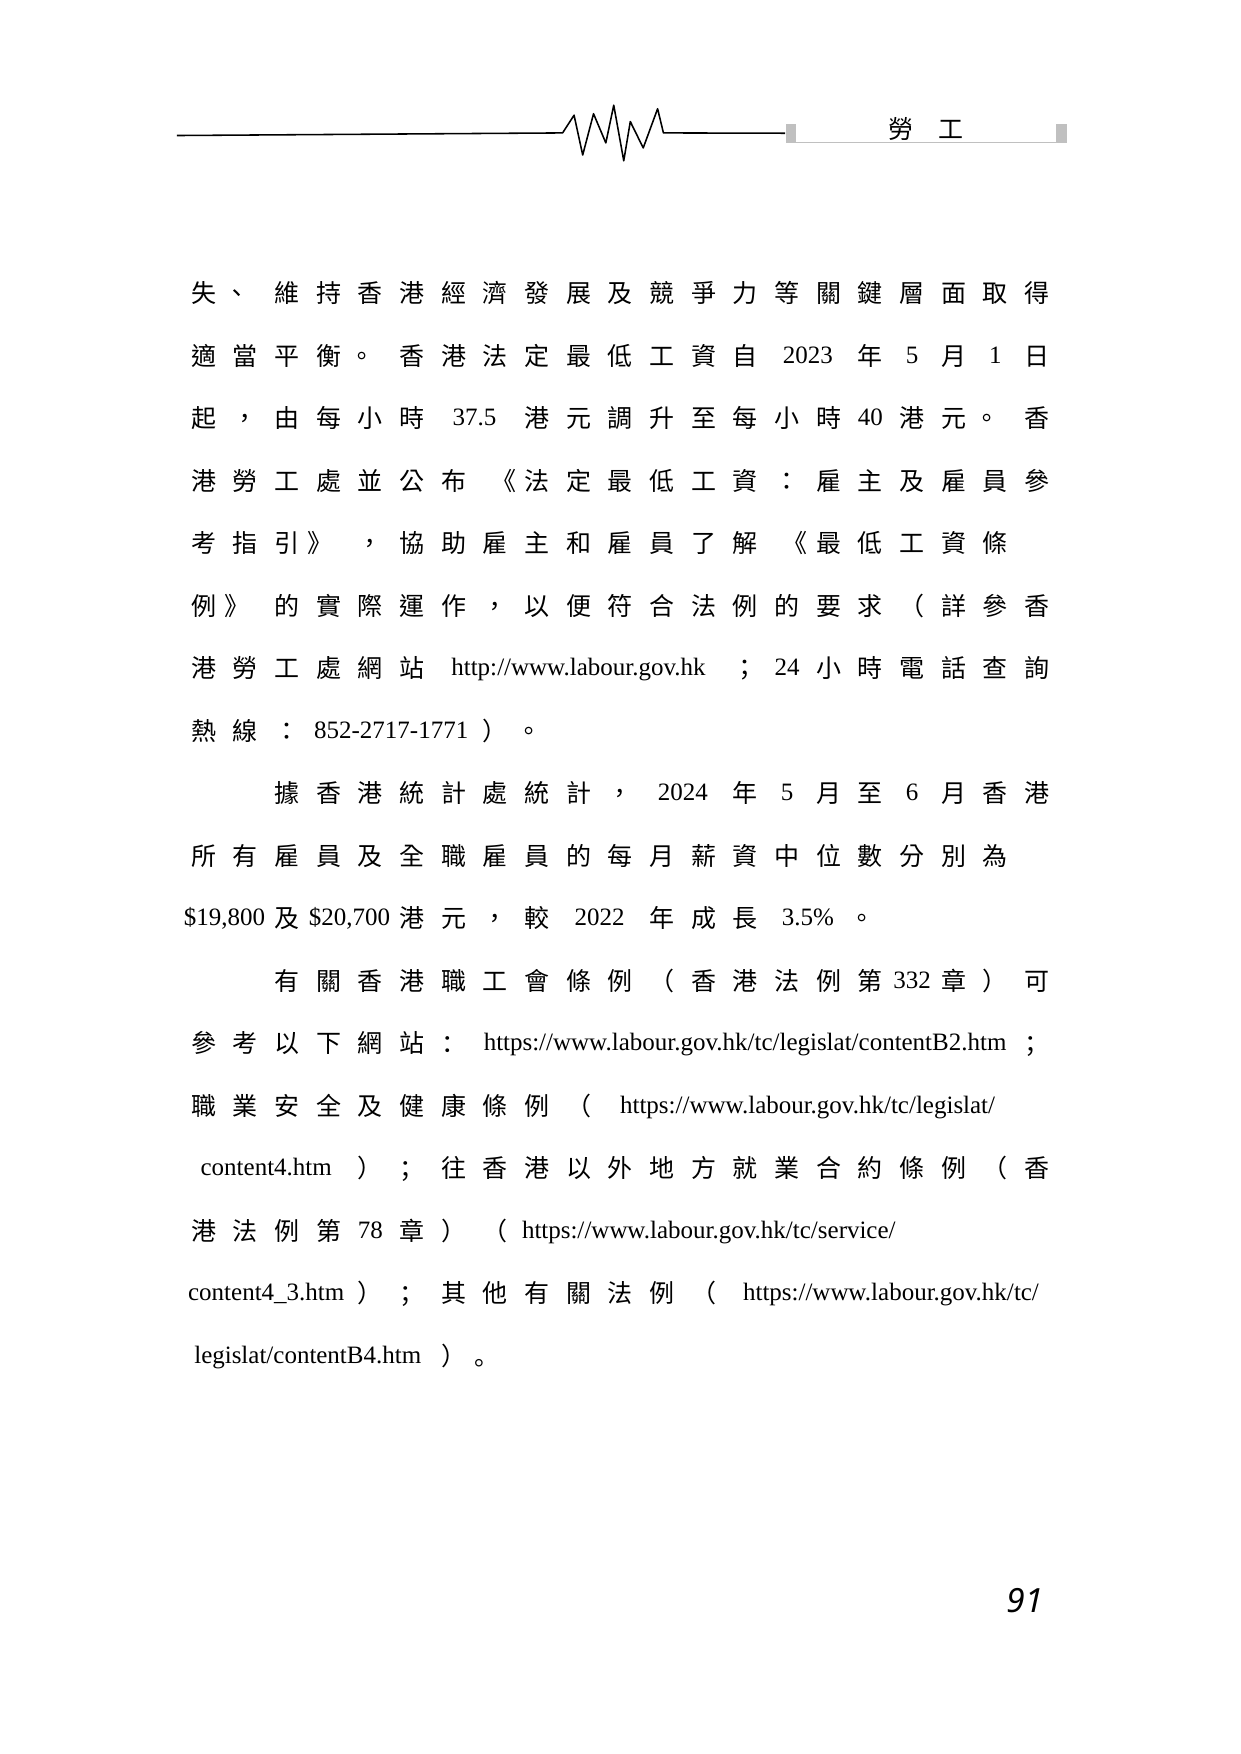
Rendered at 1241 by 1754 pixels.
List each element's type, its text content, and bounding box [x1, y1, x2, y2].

text 據香港統計處統計，2024年5月至6月香港所有雇員及全職雇員的每月薪資中位數分別為$19,800及$20,700港元，較2022年成長3.5%。 [183, 750, 1058, 938]
text 有關香港職工會條例（香港法例第332章）可參考以下網站：https://www.labour.gov.hk/tc/legislat/contentB2.htm；職業安全及健康條例（https://www.labour.gov.hk/tc/legislat/content4.htm）；往香港以外地方就業合約條例（香港法例第78章）（https://www.labour.gov.hk/tc/service/content4_3.htm）；其他有關法例（https://www.labour.gov.hk/tc/legislat/contentB4.htm）。 [183, 938, 1058, 1375]
text 失、維持香港經濟發展及競爭力等關鍵層面取得適當平衡。香港法定最低工資自2023年5月1日起，由每小時37.5港元調升至每小時40港元。香港勞工處並公布《法定最低工資：雇主及雇員參考指引》，協助雇主和雇員了解《最低工資條例》的實際運作，以便符合法例的要求（詳參香港勞工處網站http://www.labour.gov.hk；24小時電話查詢熱線：852-2717-1771）。 [183, 250, 1058, 750]
